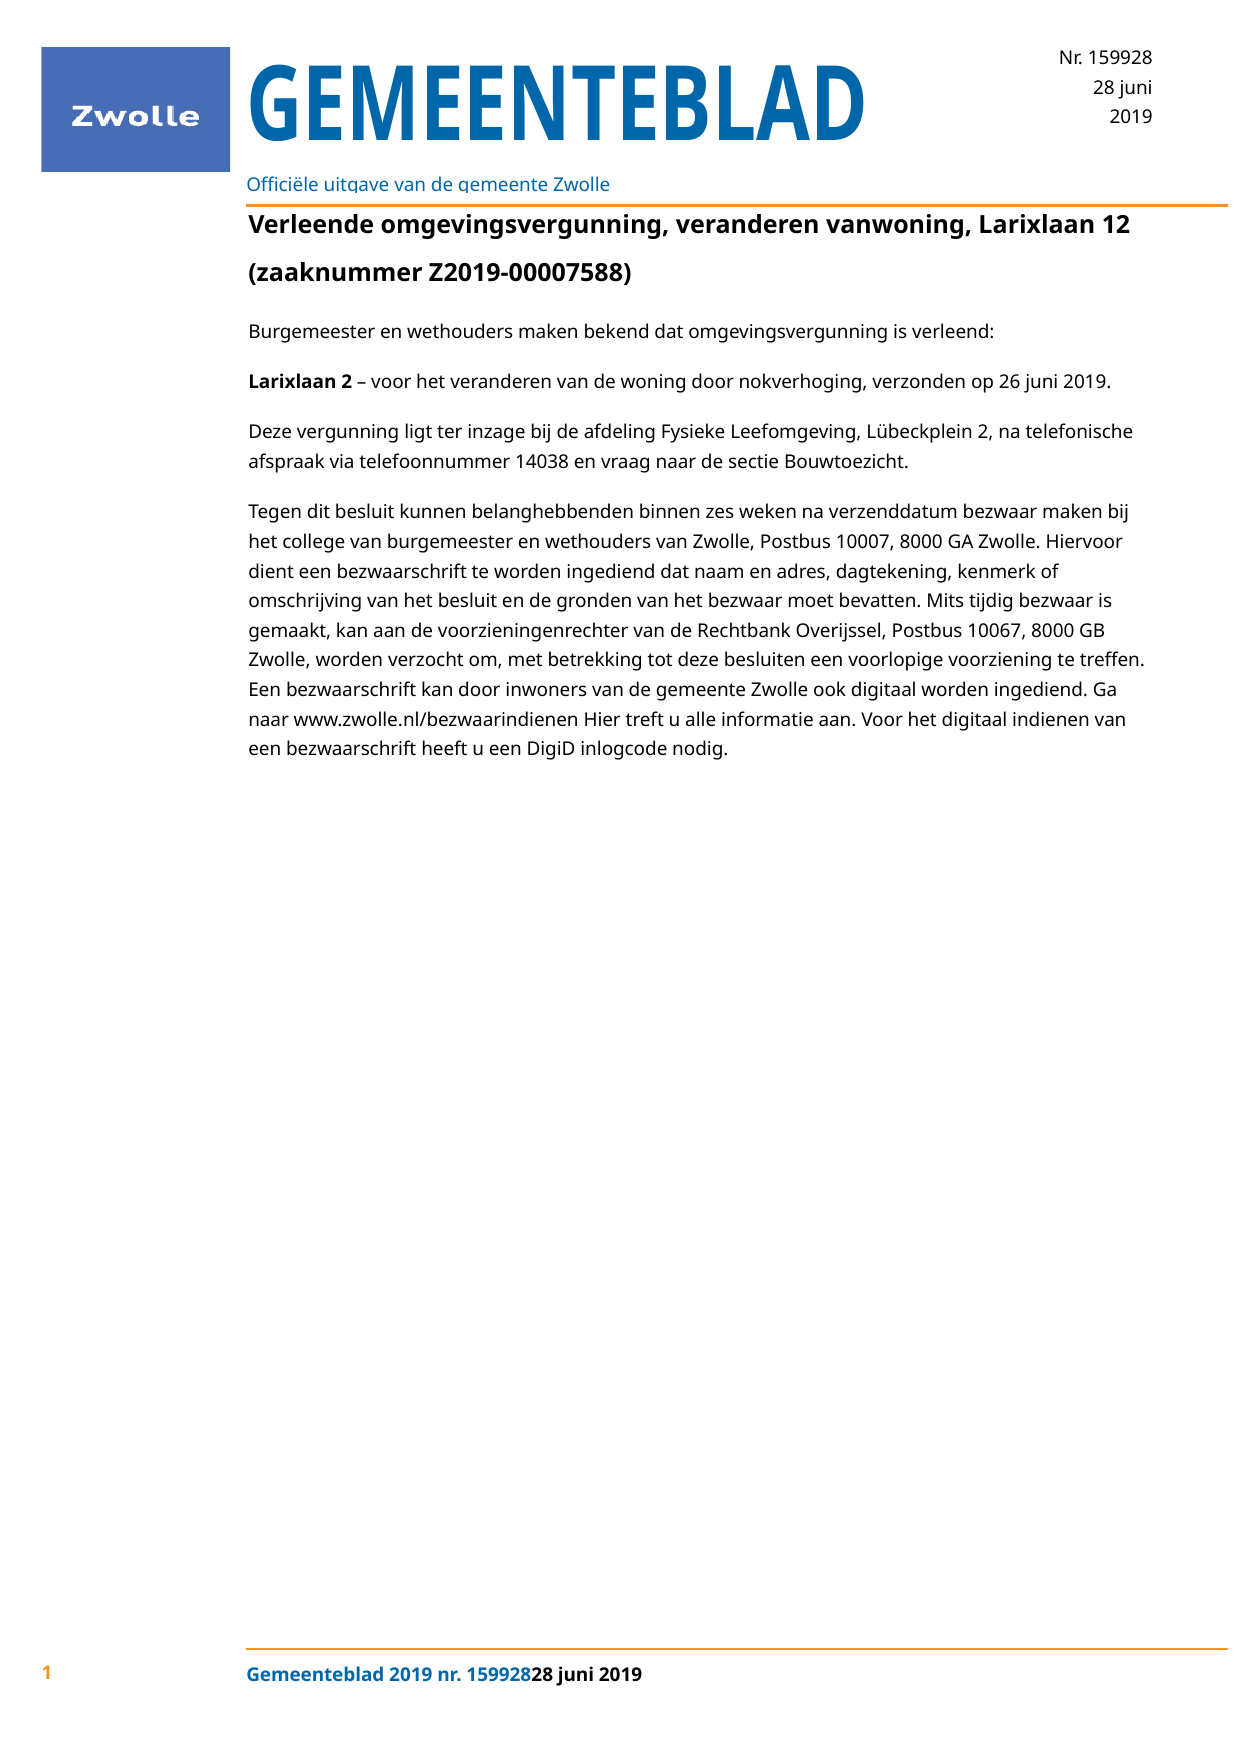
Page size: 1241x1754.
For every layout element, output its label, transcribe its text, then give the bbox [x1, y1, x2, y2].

picture [41, 47, 231, 172]
text Verleende omgevingsvergunning, veranderen vanwoning, Larixlaan 12 (zaaknummer Z2019-00007588) [248, 207, 1152, 288]
text Deze vergunning ligt ter inzage bij de afdeling Fysieke Leefomgeving, Lübeckplein 2, na telefonische afspraak via telefoonnummer 14038 en vraag naar de sectie Bouwtoezicht. [248, 419, 1152, 474]
text Tegen dit besluit kunnen belanghebbenden binnen zes weken na verzenddatum bezwaar maken bij het college van burgemeester en wethouders van Zwolle, Postbus 10007, 8000 GA Zwolle. Hiervoor dient een bezwaarschrift te worden ingediend dat naam en adres, dagtekening, kenmerk of omschrijving van het besluit en de gronden van het bezwaar moet bevatten. Mits tijdig bezwaar is gemaakt, kan aan de voorzieningenrechter van de Rechtbank Overijssel, Postbus 10067, 8000 GB Zwolle, worden verzocht om, met betrekking tot deze besluiten een voorlopige voorziening te treffen. Een bezwaarschrift kan door inwoners van de gemeente Zwolle ook digitaal worden ingediend. Ga naar www.zwolle.nl/bezwaarindienen Hier treft u alle informatie aan. Voor het digitaal indienen van een bezwaarschrift heeft u een DigiD inlogcode nodig. [248, 499, 1152, 761]
text Larixlaan 2 – voor het veranderen van de woning door nokverhoging, verzonden op 26 juni 2019. [248, 368, 1152, 394]
text Burgemeester en wethouders maken bekend dat omgevingsvergunning is verleend: [248, 318, 1152, 344]
